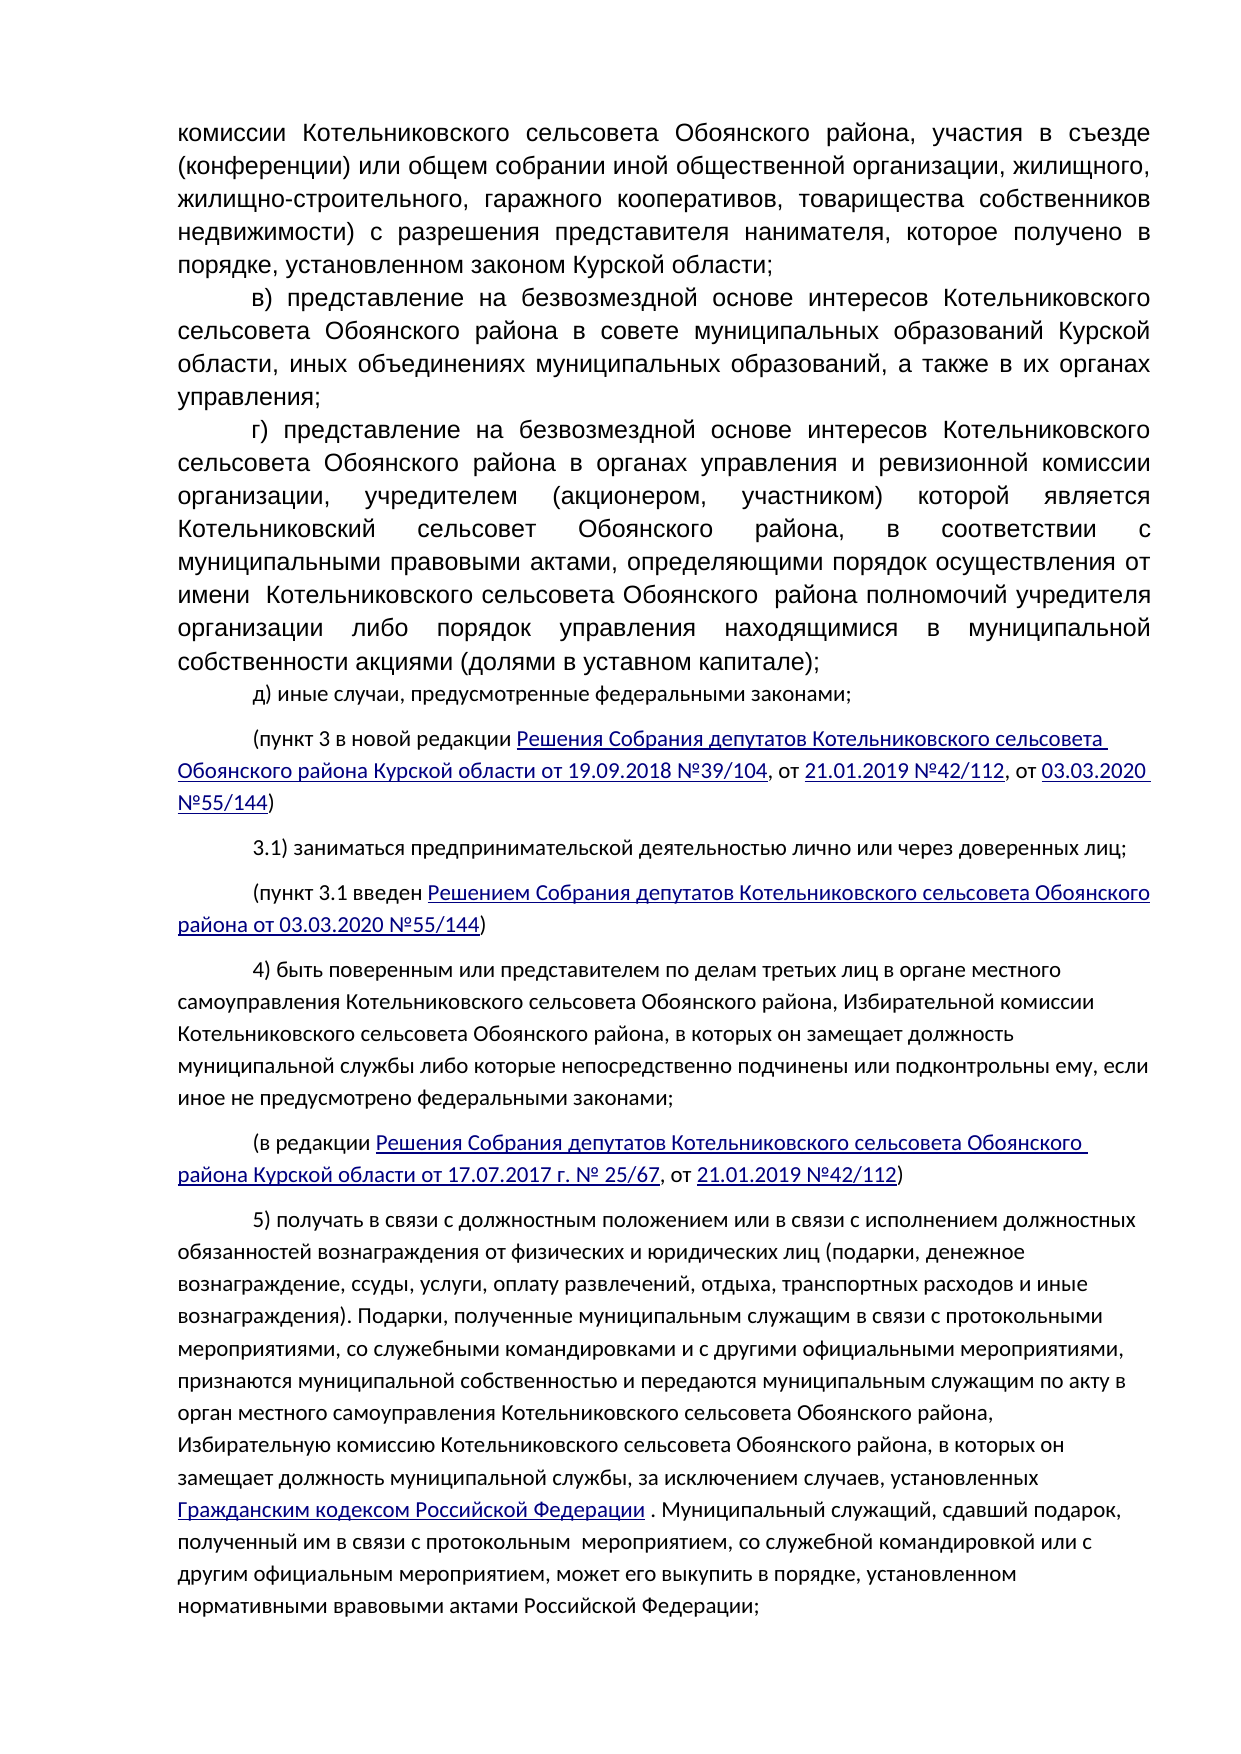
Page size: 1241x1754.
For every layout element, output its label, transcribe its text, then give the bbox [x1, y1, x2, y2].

text 5) получать в связи с должностным положением или в связи с исполнением должностных обязанностей вознаграждения от физических и юридических лиц (подарки, денежное вознаграждение, ссуды, услуги, оплату развлечений, отдыха, транспортных расходов и иные вознаграждения). Подарки, полученные муниципальным служащим в связи с протокольными мероприятиями, со служебными командировками и с другими официальными мероприятиями, признаются муниципальной собственностью и передаются муниципальным служащим по акту в орган местного самоуправления Котельниковского сельсовета Обоянского района, Избирательную комиссию Котельниковского сельсовета Обоянского района, в которых он замещает должность муниципальной службы, за исключением случаев, установленных Гражданским кодексом Российской Федерации . Муниципальный служащий, сдавший подарок, полученный им в связи с протокольным мероприятием, со служебной командировкой или с другим официальным мероприятием, может его выкупить в порядке, установленном нормативными вравовыми актами Российской Федерации; [177, 1205, 1152, 1619]
text 3.1) заниматься предпринимательской деятельностью лично или через доверенных лиц; [177, 833, 1152, 861]
text г) представление на безвозмездной основе интересов Котельниковского сельсовета Обоянского района в органах управления и ревизионной комиссии организации, учредителем (акционером, участником) которой является Котельниковский сельсовет Обоянского района, в соответствии с муниципальными правовыми актами, определяющими порядок осуществления от имени Котельниковского сельсовета Обоянского района полномочий учредителя организации либо порядок управления находящимися в муниципальной собственности акциями (долями в уставном капитале); [177, 415, 1152, 675]
text комиссии Котельниковского сельсовета Обоянского района, участия в съезде (конференции) или общем собрании иной общественной организации, жилищного, жилищно-строительного, гаражного кооперативов, товарищества собственников недвижимости) с разрешения представителя нанимателя, которое получено в порядке, установленном законом Курской области; [177, 118, 1152, 279]
text (пункт 3.1 введен Решением Собрания депутатов Котельниковского сельсовета Обоянского района от 03.03.2020 №55/144) [177, 878, 1152, 938]
text в) представление на безвозмездной основе интересов Котельниковского сельсовета Обоянского района в совете муниципальных образований Курской области, иных объединениях муниципальных образований, а также в их органах управления; [177, 283, 1152, 411]
text (пункт 3 в новой редакции Решения Собрания депутатов Котельниковского сельсовета Обоянского района Курской области от 19.09.2018 №39/104, от 21.01.2019 №42/112, от 03.03.2020 №55/144) [177, 724, 1152, 817]
text д) иные случаи, предусмотренные федеральными законами; [177, 679, 1152, 707]
text (в редакции Решения Собрания депутатов Котельниковского сельсовета Обоянского района Курской области от 17.07.2017 г. № 25/67, от 21.01.2019 №42/112) [177, 1128, 1152, 1188]
text 4) быть поверенным или представителем по делам третьих лиц в органе местного самоуправления Котельниковского сельсовета Обоянского района, Избирательной комиссии Котельниковского сельсовета Обоянского района, в которых он замещает должность муниципальной службы либо которые непосредственно подчинены или подконтрольны ему, если иное не предусмотрено федеральными законами; [177, 955, 1152, 1112]
